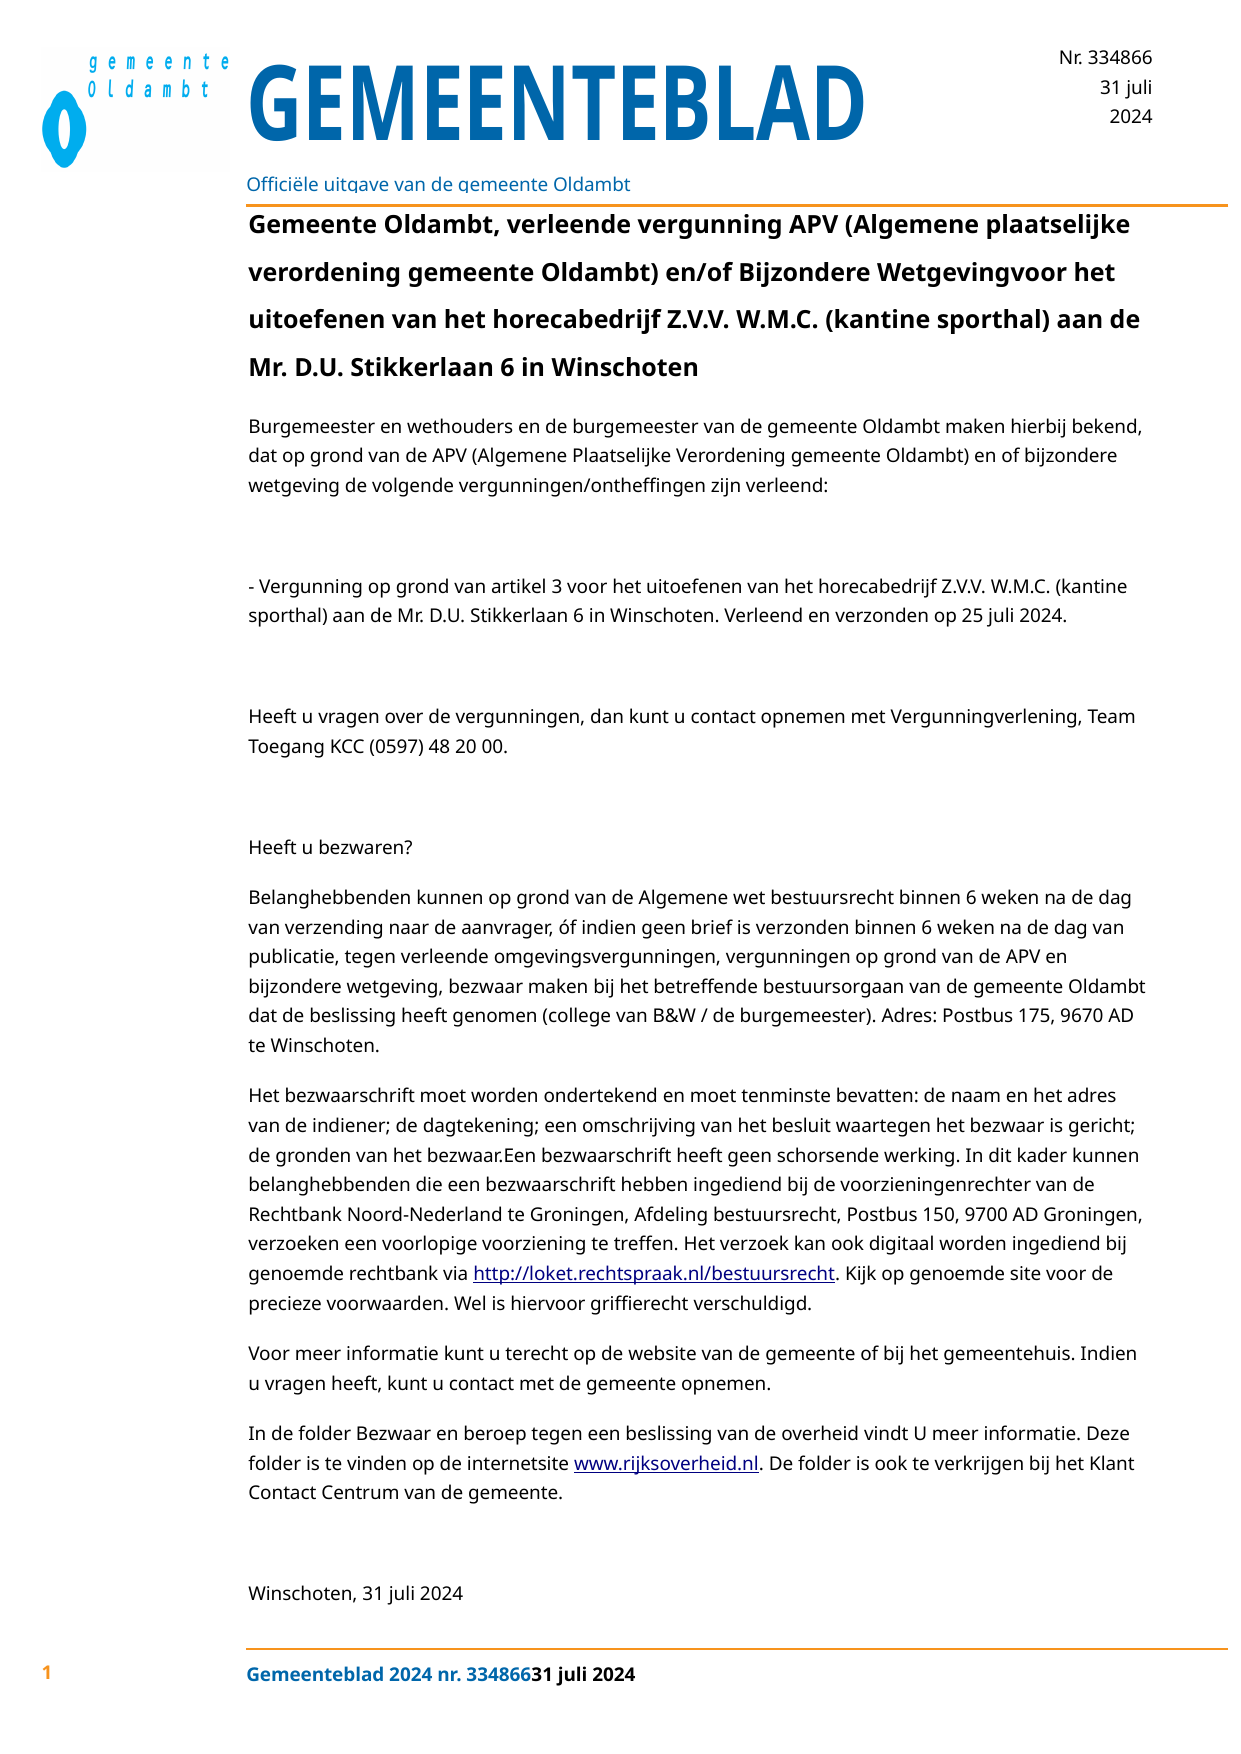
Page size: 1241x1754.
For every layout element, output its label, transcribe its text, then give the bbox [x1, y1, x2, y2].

text Het bezwaarschrift moet worden ondertekend en moet tenminste bevatten: de naam en het adres van de indiener; de dagtekening; een omschrijving van het besluit waartegen het bezwaar is gericht; de gronden van het bezwaar.Een bezwaarschrift heeft geen schorsende werking. In dit kader kunnen belanghebbenden die een bezwaarschrift hebben ingediend bij de voorzieningenrechter van de Rechtbank Noord-Nederland te Groningen, Afdeling bestuursrecht, Postbus 150, 9700 AD Groningen, verzoeken een voorlopige voorziening te treffen. Het verzoek kan ook digitaal worden ingediend bij genoemde rechtbank via http://loket.rechtspraak.nl/bestuursrecht. Kijk op genoemde site voor de precieze voorwaarden. Wel is hiervoor griffierecht verschuldigd. [248, 1083, 1152, 1316]
picture [41, 47, 231, 172]
text Belanghebbenden kunnen op grond van de Algemene wet bestuursrecht binnen 6 weken na de dag van verzending naar de aanvrager, óf indien geen brief is verzonden binnen 6 weken na de dag van publicatie, tegen verleende omgevingsvergunningen, vergunningen op grond van de APV en bijzondere wetgeving, bezwaar maken bij het betreffende bestuursorgaan van de gemeente Oldambt dat de beslissing heeft genomen (college van B&W / de burgemeester). Adres: Postbus 175, 9670 AD te Winschoten. [248, 884, 1152, 1058]
text In de folder Bezwaar en beroep tegen een beslissing van de overheid vindt U meer informatie. Deze folder is te vinden op de internetsite www.rijksoverheid.nl. De folder is ook te verkrijgen bij het Klant Contact Centrum van de gemeente. [248, 1420, 1152, 1505]
text - Vergunning op grond van artikel 3 voor het uitoefenen van het horecabedrijf Z.V.V. W.M.C. (kantine sporthal) aan de Mr. D.U. Stikkerlaan 6 in Winschoten. Verleend en verzonden op 25 juli 2024. [248, 573, 1152, 628]
text Voor meer informatie kunt u terecht op de website van de gemeente of bij het gemeentehuis. Indien u vragen heeft, kunt u contact met de gemeente opnemen. [248, 1340, 1152, 1396]
text Heeft u vragen over de vergunningen, dan kunt u contact opnemen met Vergunningverlening, Team Toegang KCC (0597) 48 20 00. [248, 703, 1152, 759]
text Burgemeester en wethouders en de burgemeester van de gemeente Oldambt maken hierbij bekend, dat op grond van de APV (Algemene Plaatselijke Verordening gemeente Oldambt) en of bijzondere wetgeving de volgende vergunningen/ontheffingen zijn verleend: [248, 413, 1152, 498]
text Winschoten, 31 juli 2024 [248, 1580, 1152, 1606]
text Gemeente Oldambt, verleende vergunning APV (Algemene plaatselijke verordening gemeente Oldambt) en/of Bijzondere Wetgevingvoor het uitoefenen van het horecabedrijf Z.V.V. W.M.C. (kantine sporthal) aan de Mr. D.U. Stikkerlaan 6 in Winschoten [248, 207, 1152, 384]
text Heeft u bezwaren? [248, 834, 1152, 860]
